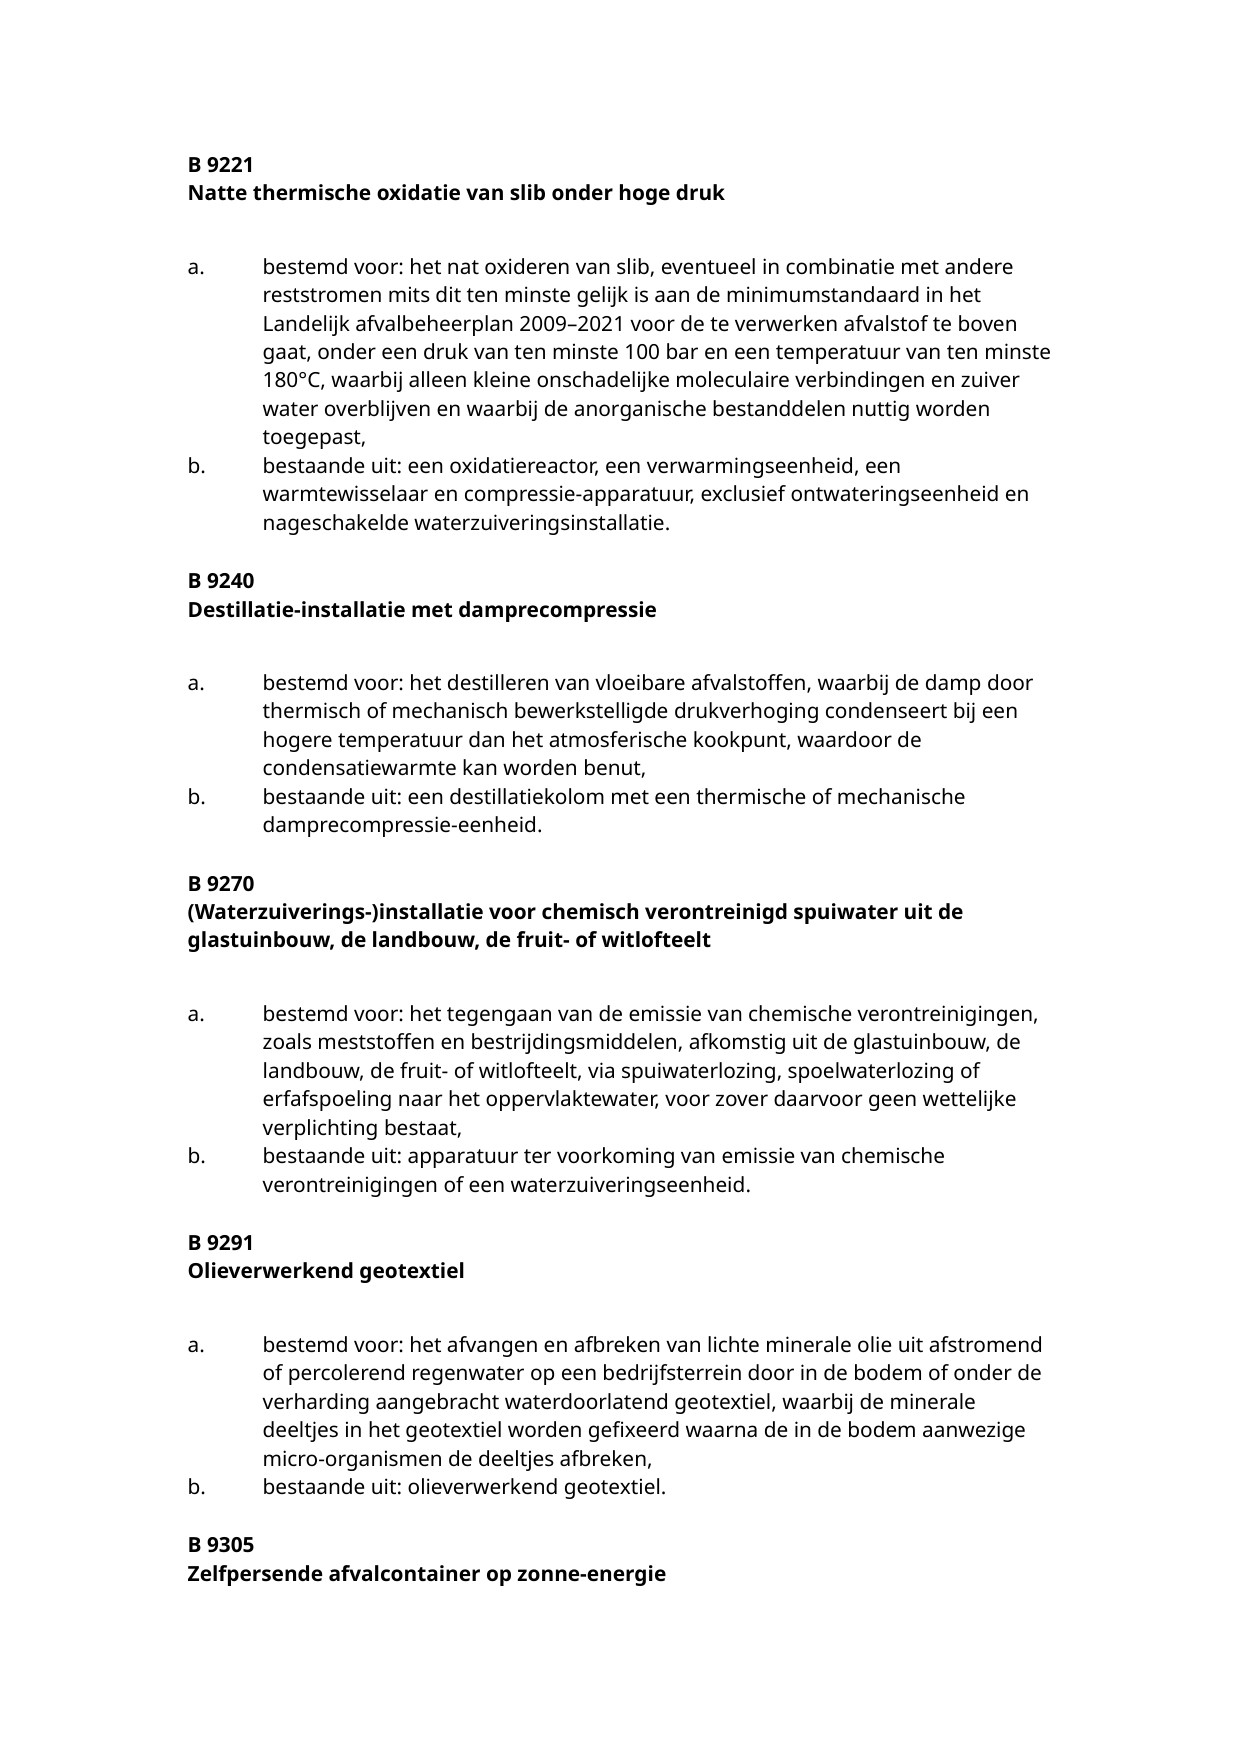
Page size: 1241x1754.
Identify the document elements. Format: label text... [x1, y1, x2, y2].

text B 9221 [187, 150, 1053, 178]
text B 9270 [187, 869, 1053, 897]
text Zelfpersende afvalcontainer op zonne-energie [187, 1559, 1053, 1587]
list bestemd voor: het nat oxideren van slib, eventueel in combinatie met andere reststromen mits dit ten minste gelijk is aan de minimumstandaard in het Landelijk afvalbeheerplan 2009–2021 voor de te verwerken afvalstof te boven gaat, onder een druk van ten minste 100 bar en een temperatuur van ten minste 180°C, waarbij alleen kleine onschadelijke moleculaire verbindingen en zuiver water overblijven en waarbij de anorganische bestanddelen nuttig worden toegepast, [187, 252, 1053, 451]
text B 9240 [187, 566, 1053, 595]
list bestemd voor: het afvangen en afbreken van lichte minerale olie uit afstromend of percolerend regenwater op een bedrijfsterrein door in de bodem of onder de verharding aangebracht waterdoorlatend geotextiel, waarbij de minerale deeltjes in het geotextiel worden gefixeerd waarna de in de bodem aanwezige micro-organismen de deeltjes afbreken, [187, 1330, 1053, 1472]
text Olieverwerkend geotextiel [187, 1257, 1053, 1285]
text B 9291 [187, 1228, 1053, 1257]
text (Waterzuiverings-)installatie voor chemisch verontreinigd spuiwater uit de glastuinbouw, de landbouw, de fruit- of witlofteelt [187, 897, 1053, 954]
text Natte thermische oxidatie van slib onder hoge druk [187, 178, 1053, 207]
list bestaande uit: olieverwerkend geotextiel. [187, 1472, 1053, 1501]
list bestemd voor: het tegengaan van de emissie van chemische verontreinigingen, zoals meststoffen en bestrijdingsmiddelen, afkomstig uit de glastuinbouw, de landbouw, de fruit- of witlofteelt, via spuiwaterlozing, spoelwaterlozing of erfafspoeling naar het oppervlaktewater, voor zover daarvoor geen wettelijke verplichting bestaat, [187, 999, 1053, 1141]
text Destillatie-installatie met damprecompressie [187, 595, 1053, 623]
list bestaande uit: een oxidatiereactor, een verwarmingseenheid, een warmtewisselaar en compressie-apparatuur, exclusief ontwateringseenheid en nageschakelde waterzuiveringsinstallatie. [187, 451, 1053, 536]
list bestemd voor: het destilleren van vloeibare afvalstoffen, waarbij de damp door thermisch of mechanisch bewerkstelligde drukverhoging condenseert bij een hogere temperatuur dan het atmosferische kookpunt, waardoor de condensatiewarmte kan worden benut, [187, 668, 1053, 782]
list bestaande uit: apparatuur ter voorkoming van emissie van chemische verontreinigingen of een waterzuiveringseenheid. [187, 1141, 1053, 1198]
list bestaande uit: een destillatiekolom met een thermische of mechanische damprecompressie-eenheid. [187, 782, 1053, 839]
text B 9305 [187, 1531, 1053, 1559]
